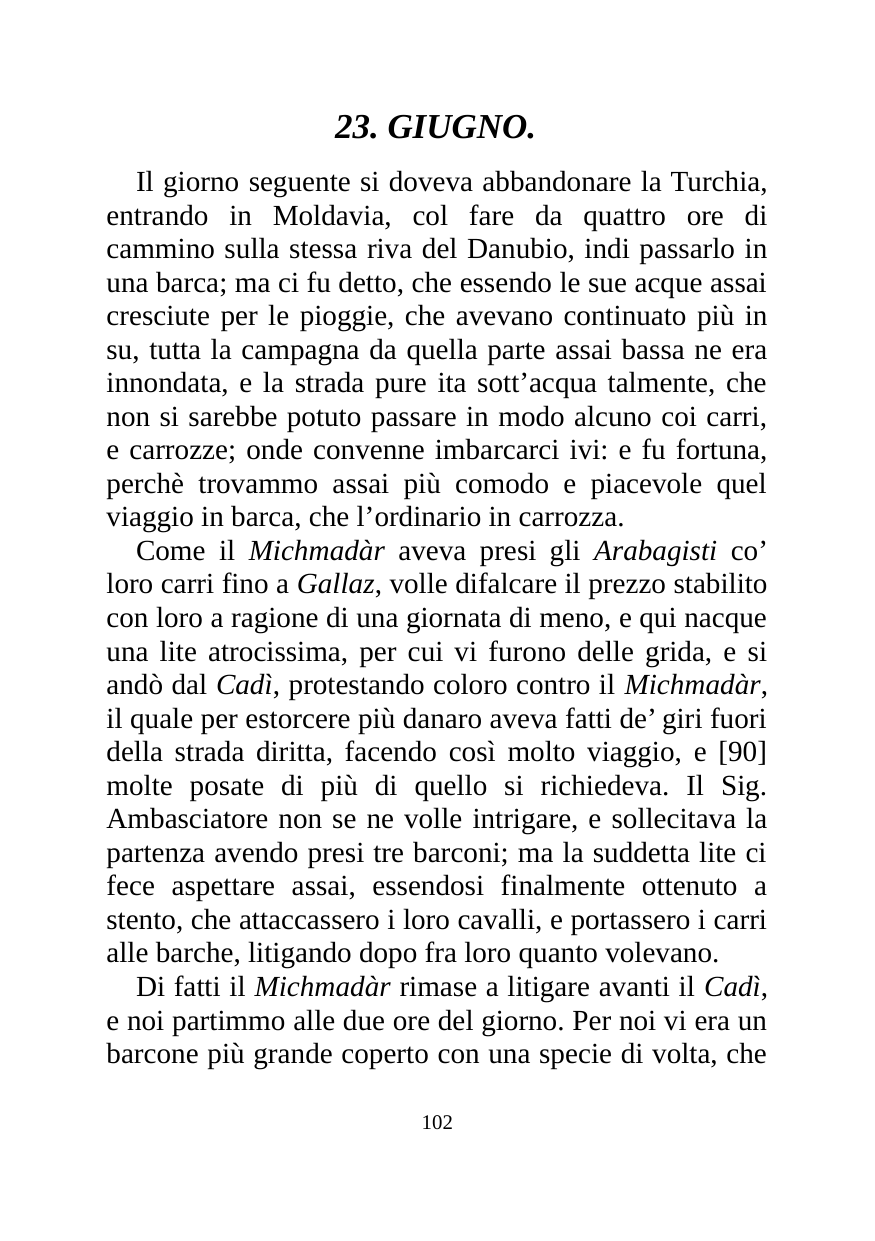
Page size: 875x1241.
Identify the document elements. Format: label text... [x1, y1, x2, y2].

subtitle 23. GIUGNO. [106, 106, 768, 146]
text Come il Michmadàr aveva presi gli Arabagisti co’ loro carri fino a Gallaz, volle difalcare il prezzo stabilito con loro a ragione di una giornata di meno, e qui nacque una lite atrocissima, per cui vi furono delle grida, e si andò dal Cadì, protestando coloro contro il Michmadàr, il quale per estorcere più danaro aveva fatti de’ giri fuori della strada diritta, facendo così molto viaggio, e [90] molte posate di più di quello si richiedeva. Il Sig. Ambasciatore non se ne volle intrigare, e sollecitava la partenza avendo presi tre barconi; ma la suddetta lite ci fece aspettare assai, essendosi finalmente ottenuto a stento, che attaccassero i loro cavalli, e portassero i carri alle barche, litigando dopo fra loro quanto volevano. [106, 533, 768, 969]
text Il giorno seguente si doveva abbandonare la Turchia, entrando in Moldavia, col fare da quattro ore di cammino sulla stessa riva del Danubio, indi passarlo in una barca; ma ci fu detto, che essendo le sue acque assai cresciute per le pioggie, che avevano continuato più in su, tutta la campagna da quella parte assai bassa ne era innondata, e la strada pure ita sott’acqua talmente, che non si sarebbe potuto passare in modo alcuno coi carri, e carrozze; onde convenne imbarcarci ivi: e fu fortuna, perchè trovammo assai più comodo e piacevole quel viaggio in barca, che l’ordinario in carrozza. [106, 164, 768, 533]
text Di fatti il Michmadàr rimase a litigare avanti il Cadì, e noi partimmo alle due ore del giorno. Per noi vi era un barcone più grande coperto con una specie di volta, che [106, 969, 768, 1070]
